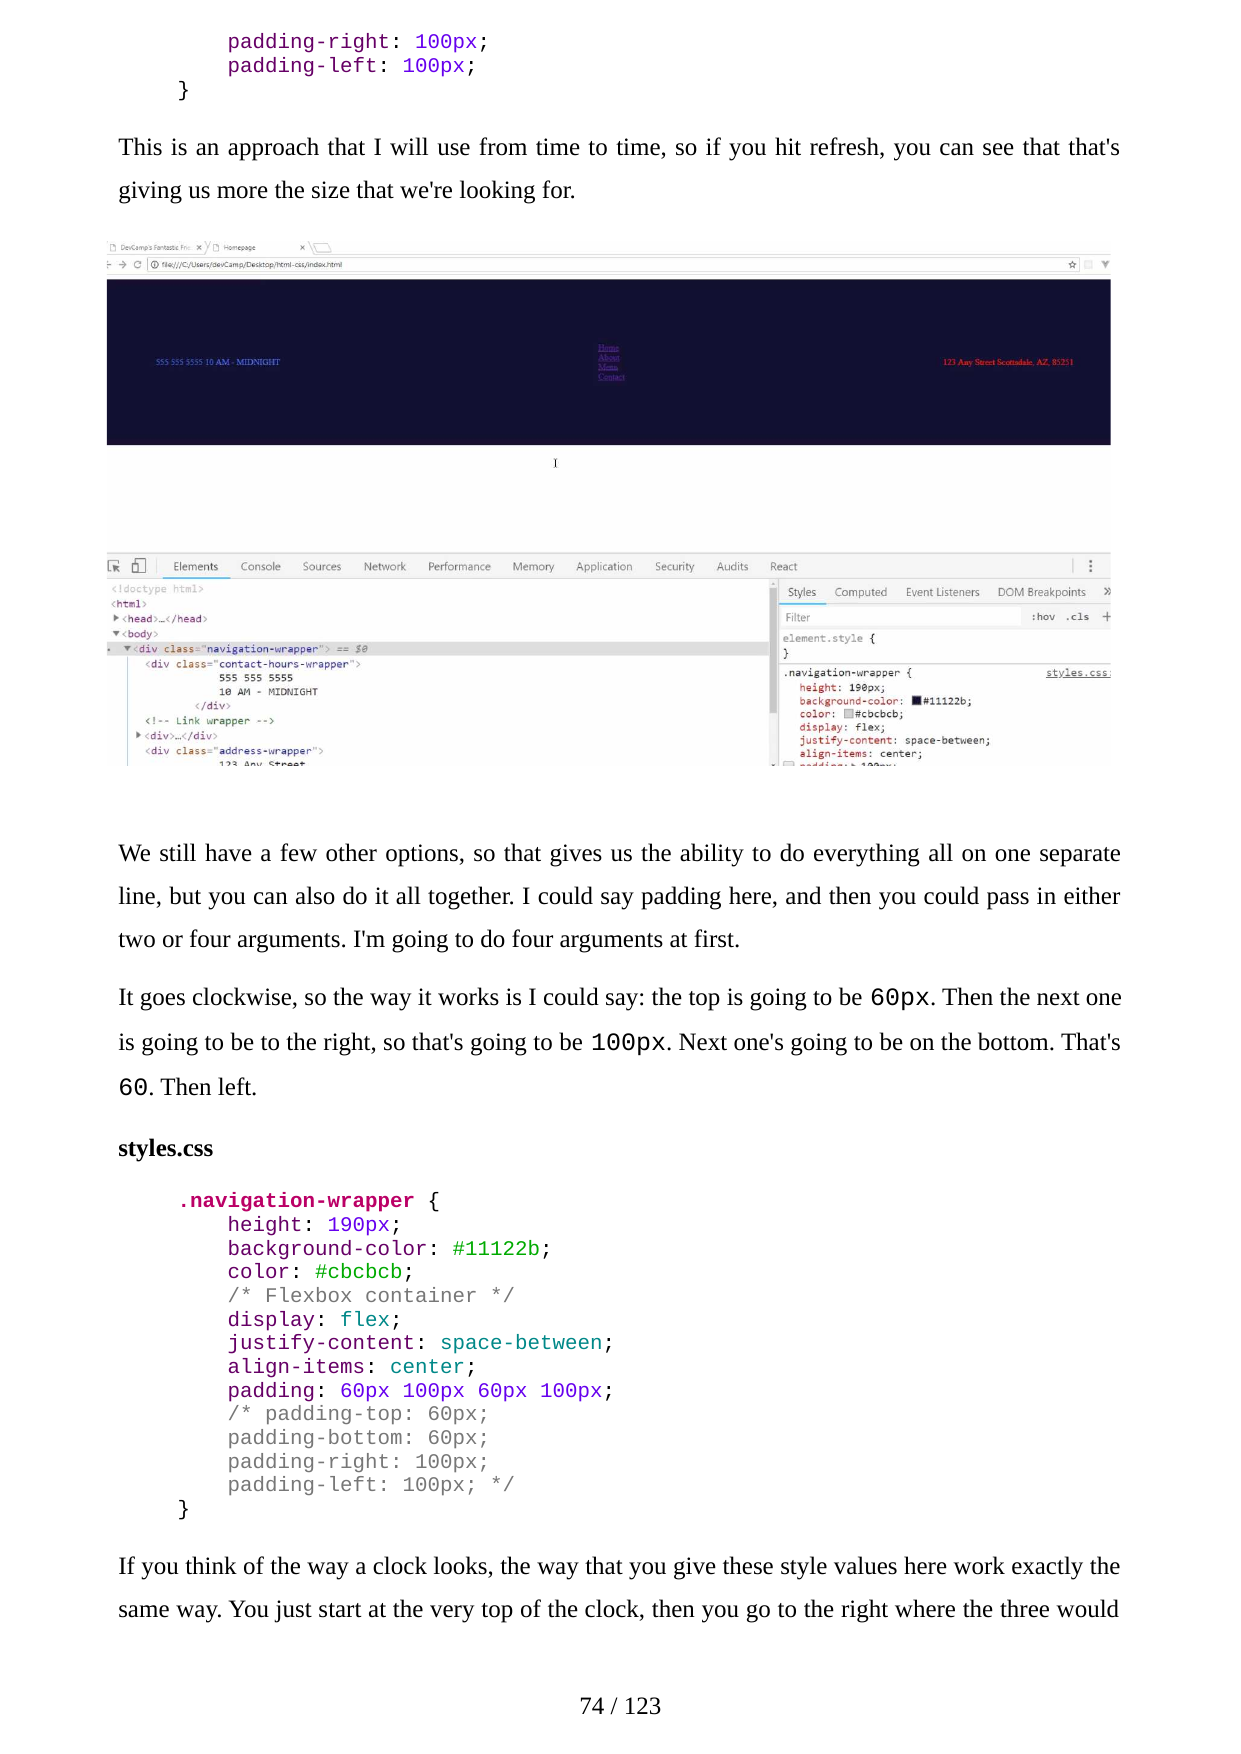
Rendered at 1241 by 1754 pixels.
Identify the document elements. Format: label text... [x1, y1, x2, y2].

text It goes clockwise, so the way it works is I could say: the top is going to be 60px. Then the next one is going to be to the right, so that's going to be 100px. Next one's going to be on the bottom. That's 60. Then left. [118, 982, 1122, 1103]
text justify-content: space-between; [177, 1332, 1122, 1356]
text styles.css [118, 1133, 1122, 1162]
picture [106, 241, 1111, 766]
text padding-left: 100px; [177, 55, 1122, 78]
text /* padding-top: 60px; [177, 1403, 1122, 1427]
text display: flex; [177, 1309, 1122, 1332]
text padding-right: 100px; [177, 31, 1122, 55]
text color: #cbcbcb; [177, 1261, 1122, 1285]
text .navigation-wrapper { [177, 1191, 1122, 1214]
text padding-right: 100px; [177, 1451, 1122, 1474]
text } [177, 1498, 1122, 1522]
text We still have a few other options, so that gives us the ability to do everything all on one separate line, but you can also do it all together. I could say padding here, and then you could pass in either two or four arguments. I'm going to do four arguments at first. [118, 838, 1122, 953]
text align-items: center; [177, 1356, 1122, 1380]
text } [177, 78, 1122, 102]
text If you think of the way a clock looks, the way that you give these style values here work exactly the same way. You just start at the very top of the clock, then you go to the right where the three would [118, 1551, 1122, 1623]
text padding: 60px 100px 60px 100px; [177, 1380, 1122, 1403]
text /* Flexbox container */ [177, 1285, 1122, 1309]
text padding-bottom: 60px; [177, 1427, 1122, 1451]
text This is an approach that I will use from time to time, so if you hit refresh, you can see that that's giving us more the size that we're looking for. [118, 132, 1122, 203]
text height: 190px; [177, 1214, 1122, 1238]
text background-color: #11122b; [177, 1238, 1122, 1261]
text padding-left: 100px; */ [177, 1474, 1122, 1498]
